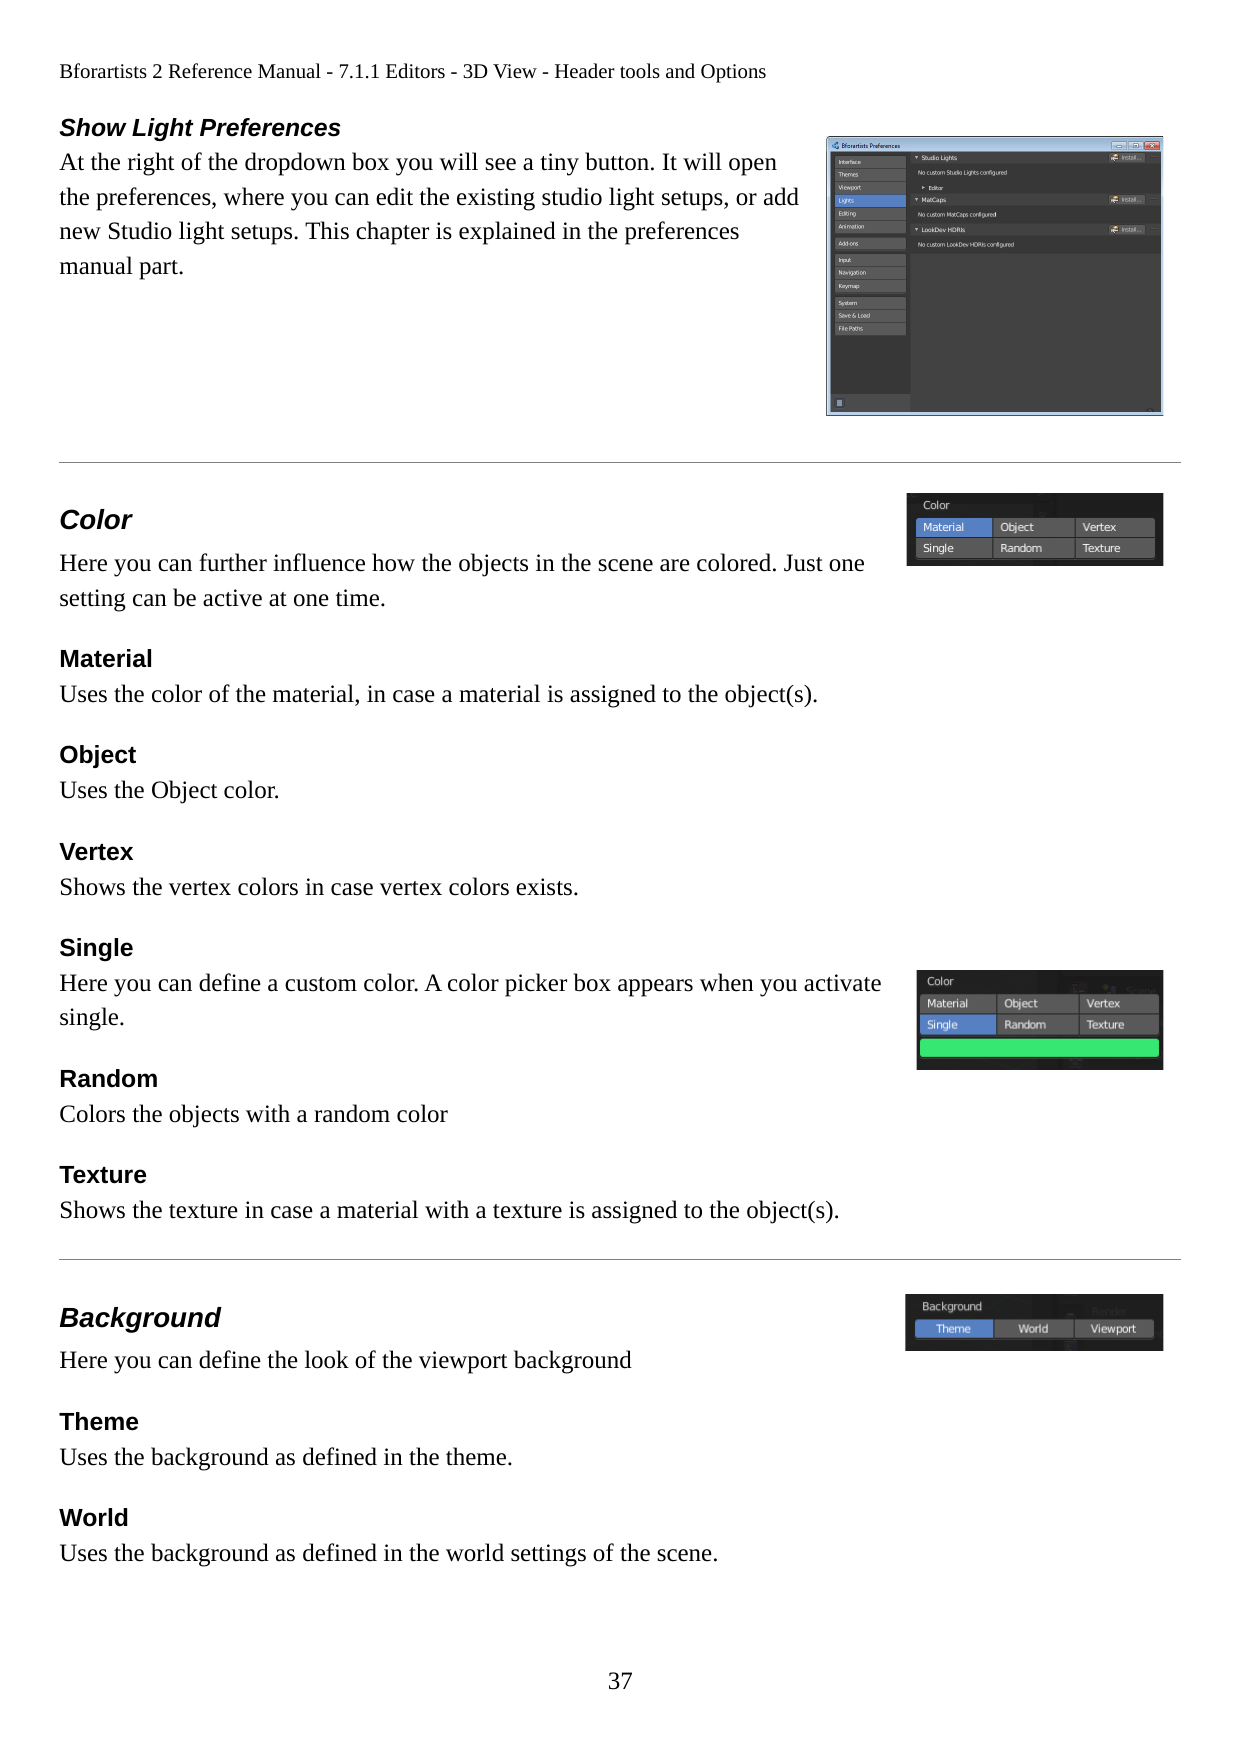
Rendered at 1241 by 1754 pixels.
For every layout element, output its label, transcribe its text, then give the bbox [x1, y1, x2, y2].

picture [906, 493, 1164, 566]
subtitle Material [59, 644, 1181, 673]
subtitle [1164, 1301, 1181, 1333]
text Uses the background as defined in the theme. [59, 1442, 1181, 1470]
text Shows the vertex colors in case vertex colors exists. [59, 872, 1181, 900]
subtitle Object [59, 741, 1181, 769]
picture [905, 1294, 1164, 1351]
text Uses the color of the material, in case a material is assigned to the object(s). [59, 679, 1181, 708]
subtitle Vertex [59, 837, 1181, 865]
subtitle [1164, 504, 1181, 536]
subtitle Single [59, 933, 1181, 962]
subtitle Texture [59, 1160, 1181, 1189]
text Uses the Object color. [59, 775, 1181, 804]
text Here you can define a custom color. A color picker box appears when you activate single. [59, 968, 1181, 1031]
text Here you can further influence how the objects in the scene are colored. Just one setting can be active at one time. [59, 548, 1181, 611]
subtitle Color [59, 504, 906, 536]
subtitle Background [59, 1301, 905, 1333]
text Colors the objects with a random color [59, 1099, 1181, 1128]
text Here you can define the look of the viewport background [59, 1345, 1181, 1374]
picture [916, 970, 1164, 1070]
subtitle Show Light Preferences [59, 113, 1181, 141]
text Uses the background as defined in the world settings of the scene. [59, 1538, 1181, 1567]
text Shows the texture in case a material with a texture is assigned to the object(s). [59, 1195, 1181, 1224]
subtitle Random [59, 1064, 1181, 1093]
picture [826, 136, 1164, 416]
subtitle World [59, 1503, 1181, 1532]
text At the right of the dropdown box you will see a tiny button. It will open the preferences, where you can edit the existing studio light setups, or add new Studio light setups. This chapter is explained in the preferences manual part. [59, 147, 826, 279]
subtitle Theme [59, 1407, 1181, 1435]
